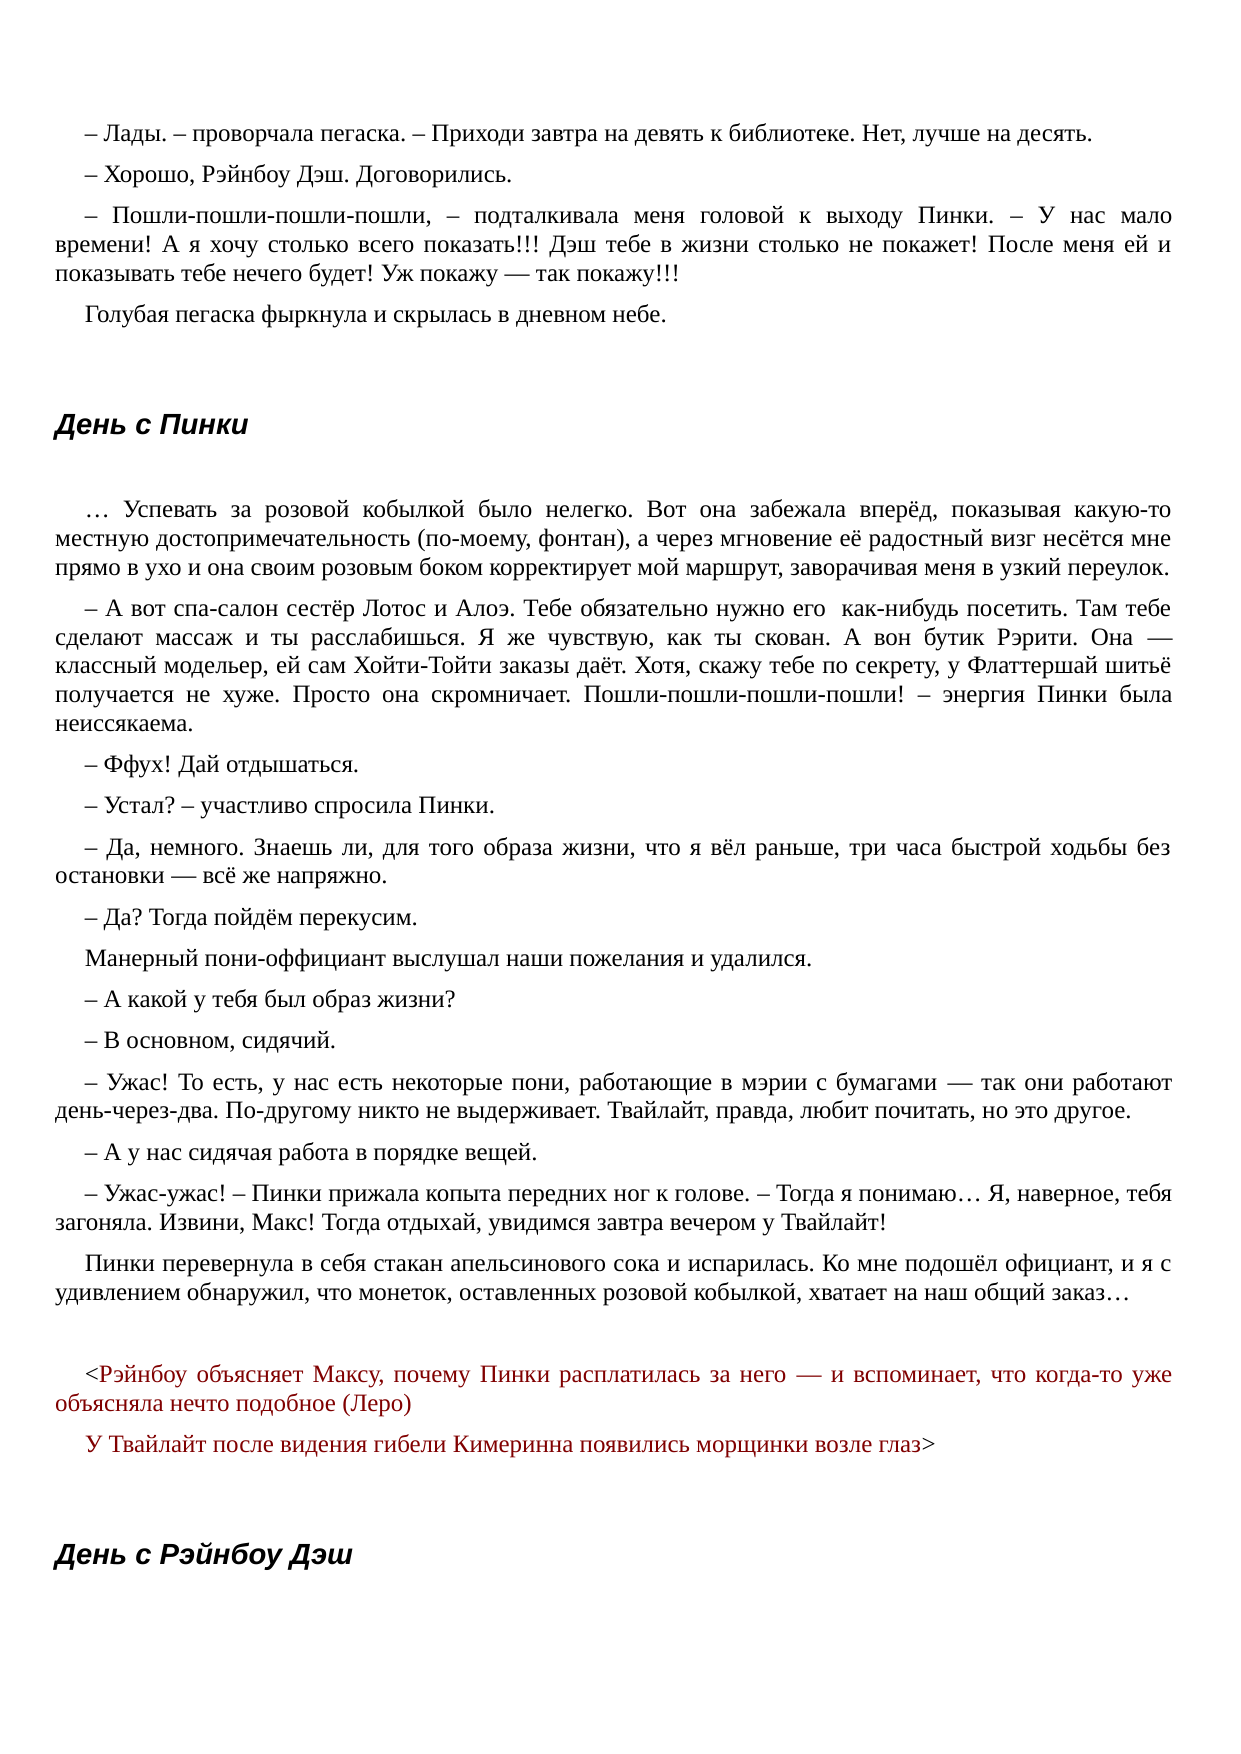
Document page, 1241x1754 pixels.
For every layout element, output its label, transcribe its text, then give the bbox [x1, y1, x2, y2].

text – Да? Тогда пойдём перекусим. [55, 902, 1172, 930]
text – Устал? – участливо спросила Пинки. [55, 790, 1172, 819]
text … Успевать за розовой кобылкой было нелегко. Вот она забежала вперёд, показывая какую-то местную достопримечательность (по-моему, фонтан), а через мгновение её радостный визг несётся мне прямо в ухо и она своим розовым боком корректирует мой маршрут, заворачивая меня в узкий переулок. [55, 494, 1172, 580]
text <Рэйнбоу объясняет Максу, почему Пинки расплатилась за него — и вспоминает, что когда-то уже объясняла нечто подобное (Леро) [55, 1359, 1172, 1417]
text – Хорошо, Рэйнбоу Дэш. Договорились. [55, 159, 1172, 188]
text Манерный пони-оффициант выслушал наши пожелания и удалился. [55, 943, 1172, 972]
text – Да, немного. Знаешь ли, для того образа жизни, что я вёл раньше, три часа быстрой ходьбы без остановки — всё же напряжно. [55, 832, 1172, 889]
text – А какой у тебя был образ жизни? [55, 984, 1172, 1013]
text – В основном, сидячий. [55, 1025, 1172, 1054]
text – Ужас-ужас! – Пинки прижала копыта передних ног к голове. – Тогда я понимаю… Я, наверное, тебя загоняла. Извини, Макс! Тогда отдыхай, увидимся завтра вечером у Твайлайт! [55, 1178, 1172, 1235]
text – Ужас! То есть, у нас есть некоторые пони, работающие в мэрии с бумагами — так они работают день-через-два. По-другому никто не выдерживает. Твайлайт, правда, любит почитать, но это другое. [55, 1067, 1172, 1124]
text У Твайлайт после видения гибели Кимеринна появились морщинки возле глаз> [55, 1429, 1172, 1458]
text – Лады. – проворчала пегаска. – Приходи завтра на девять к библиотеке. Нет, лучше на десять. [55, 118, 1172, 147]
text Голубая пегаска фыркнула и скрылась в дневном небе. [55, 299, 1172, 328]
text – Пошли-пошли-пошли-пошли, – подталкивала меня головой к выходу Пинки. – У нас мало времени! А я хочу столько всего показать!!! Дэш тебе в жизни столько не покажет! После меня ей и показывать тебе нечего будет! Уж покажу — так покажу!!! [55, 201, 1172, 287]
text Пинки перевернула в себя стакан апельсинового сока и испарилась. Ко мне подошёл официант, и я с удивлением обнаружил, что монеток, оставленных розовой кобылкой, хватает на наш общий заказ… [55, 1248, 1172, 1305]
subtitle День с Пинки [55, 407, 1172, 440]
text – А у нас сидячая работа в порядке вещей. [55, 1137, 1172, 1165]
subtitle День с Рэйнбоу Дэш [55, 1537, 1172, 1570]
text – Ффух! Дай отдышаться. [55, 749, 1172, 778]
text – А вот спа-салон сестёр Лотос и Алоэ. Тебе обязательно нужно его как-нибудь посетить. Там тебе сделают массаж и ты расслабишься. Я же чувствую, как ты скован. А вон бутик Рэрити. Она — классный модельер, ей сам Хойти-Тойти заказы даёт. Хотя, скажу тебе по секрету, у Флаттершай шитьё получается не хуже. Просто она скромничает. Пошли-пошли-пошли-пошли! – энергия Пинки была неиссякаема. [55, 593, 1172, 737]
